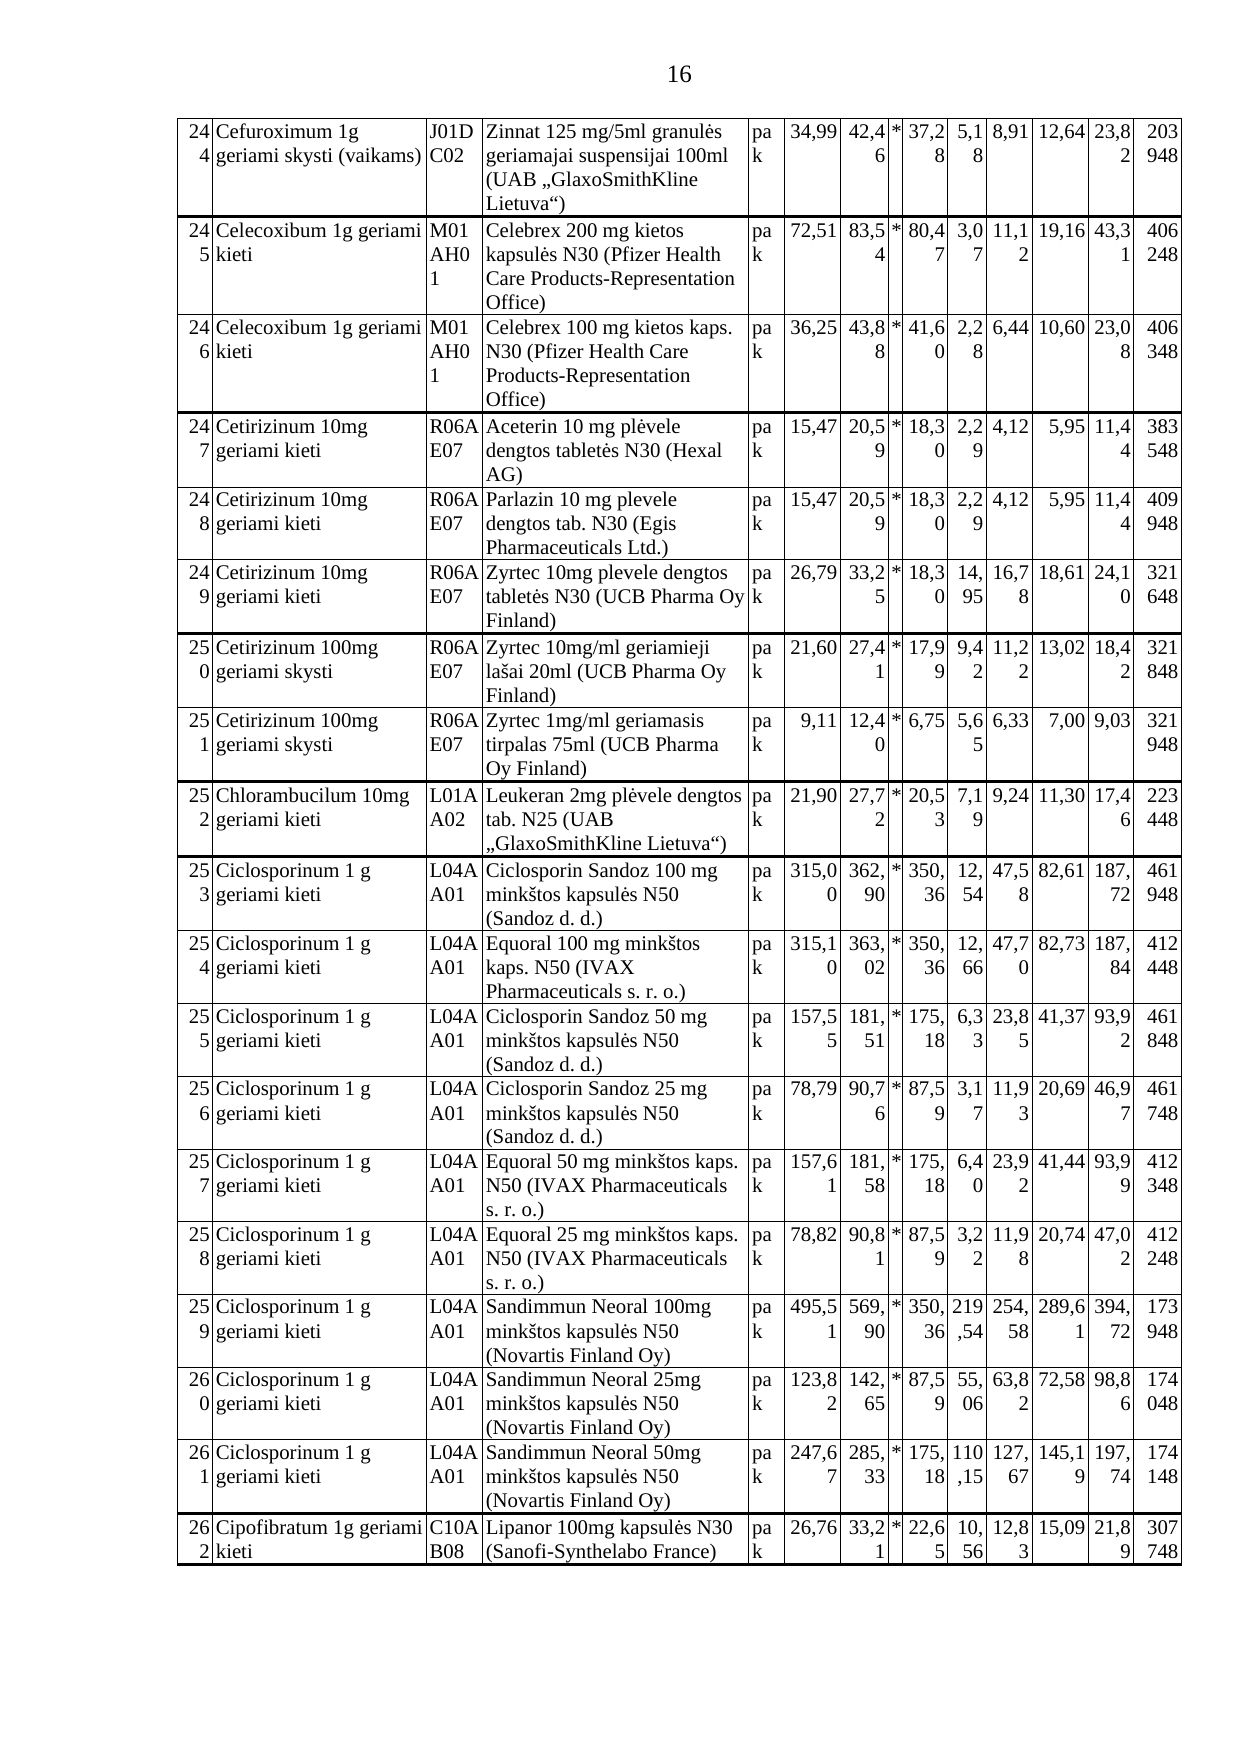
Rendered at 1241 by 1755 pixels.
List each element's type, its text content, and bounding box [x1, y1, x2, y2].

table_cell 254 [178, 931, 212, 1003]
table_cell 87,59 [903, 1368, 947, 1439]
table_cell 2,28 [948, 315, 986, 411]
table_cell * [889, 488, 902, 559]
table_cell 262 [178, 1515, 212, 1563]
table_cell Ciclosporinum 1 g geriami kieti [213, 1077, 426, 1148]
table_cell 157,55 [785, 1004, 840, 1076]
table_cell pak [749, 488, 784, 559]
table_cell Equoral 25 mg minkštos kaps. N50 (IVAX Pharmaceuticals s. r. o.) [483, 1222, 748, 1294]
table_cell 83,54 [841, 218, 888, 314]
table_cell 244 [178, 119, 212, 215]
table_cell pak [749, 119, 784, 215]
table_cell 461748 [1134, 1077, 1181, 1148]
table_cell 259 [178, 1295, 212, 1367]
table_cell 142,65 [841, 1368, 888, 1439]
table_cell 461848 [1134, 1004, 1181, 1076]
table_cell Celebrex 100 mg kietos kaps. N30 (Pfizer Health Care Products-Representation Office) [483, 315, 748, 411]
table_cell 90,76 [841, 1077, 888, 1148]
table_cell 6,75 [903, 708, 947, 780]
table_cell 461948 [1134, 858, 1181, 930]
table_cell Cetirizinum 10mg geriami kieti [213, 414, 426, 486]
table_cell pak [749, 1077, 784, 1148]
table_cell pak [749, 1368, 784, 1439]
table_cell 3,22 [948, 1222, 986, 1294]
table_cell 19,16 [1033, 218, 1088, 314]
table_cell 321848 [1134, 635, 1181, 707]
table_cell 406248 [1134, 218, 1181, 314]
table_cell * [889, 1077, 902, 1148]
table_cell 250 [178, 635, 212, 707]
table_cell 10,56 [948, 1515, 986, 1563]
table_cell 9,24 [987, 783, 1032, 855]
table_cell 6,33 [987, 708, 1032, 780]
table_cell L04AA01 [427, 1077, 482, 1148]
table_cell 6,44 [987, 315, 1032, 411]
table_cell 18,61 [1033, 560, 1088, 632]
table_cell 87,59 [903, 1222, 947, 1294]
table_cell 5,95 [1033, 488, 1088, 559]
table_cell 2,29 [948, 414, 986, 486]
table_cell Lipanor 100mg kapsulės N30 (Sanofi-Synthelabo France) [483, 1515, 748, 1563]
table_cell R06AE07 [427, 488, 482, 559]
table_cell 13,02 [1033, 635, 1088, 707]
table_cell Cetirizinum 100mg geriami skysti [213, 635, 426, 707]
table_cell 12,83 [987, 1515, 1032, 1563]
table_cell 197,74 [1089, 1440, 1133, 1512]
table_cell 412348 [1134, 1150, 1181, 1221]
table_cell Ciclosporinum 1 g geriami kieti [213, 1004, 426, 1076]
table_cell 11,12 [987, 218, 1032, 314]
table_cell 6,33 [948, 1004, 986, 1076]
table_cell 187,72 [1089, 858, 1133, 930]
table_cell 15,47 [785, 488, 840, 559]
table_cell Celebrex 200 mg kietos kapsulės N30 (Pfizer Health Care Products-Representation Office) [483, 218, 748, 314]
table_cell pak [749, 560, 784, 632]
table_cell R06AE07 [427, 560, 482, 632]
table_cell 307748 [1134, 1515, 1181, 1563]
table_cell * [889, 1440, 902, 1512]
table_cell Zyrtec 10mg/ml geriamieji lašai 20ml (UCB Pharma Oy Finland) [483, 635, 748, 707]
table_cell 285,33 [841, 1440, 888, 1512]
table_cell 47,58 [987, 858, 1032, 930]
table_cell 42,46 [841, 119, 888, 215]
table_cell * [889, 931, 902, 1003]
table_cell 245 [178, 218, 212, 314]
table_cell 37,28 [903, 119, 947, 215]
table_cell L04AA01 [427, 1004, 482, 1076]
table_cell 33,25 [841, 560, 888, 632]
table_cell 363,02 [841, 931, 888, 1003]
table_cell 3,17 [948, 1077, 986, 1148]
table_cell 27,72 [841, 783, 888, 855]
table_cell 321648 [1134, 560, 1181, 632]
table_cell * [889, 1515, 902, 1563]
table_cell pak [749, 635, 784, 707]
table_cell pak [749, 1222, 784, 1294]
table_cell Celecoxibum 1g geriami kieti [213, 218, 426, 314]
table_cell 43,31 [1089, 218, 1133, 314]
table_cell 17,99 [903, 635, 947, 707]
table_cell 21,89 [1089, 1515, 1133, 1563]
table_cell 362,90 [841, 858, 888, 930]
table_cell 20,59 [841, 488, 888, 559]
table_cell pak [749, 783, 784, 855]
table_cell 82,61 [1033, 858, 1088, 930]
table_cell 247,67 [785, 1440, 840, 1512]
table_cell 412448 [1134, 931, 1181, 1003]
table_cell 46,97 [1089, 1077, 1133, 1148]
table_cell * [889, 783, 902, 855]
table_cell 47,70 [987, 931, 1032, 1003]
table_cell 145,19 [1033, 1440, 1088, 1512]
table_cell 41,37 [1033, 1004, 1088, 1076]
table_cell * [889, 315, 902, 411]
table_cell 350,36 [903, 858, 947, 930]
table_cell Sandimmun Neoral 25mg minkštos kapsulės N50 (Novartis Finland Oy) [483, 1368, 748, 1439]
table_cell 43,88 [841, 315, 888, 411]
table_cell Cetirizinum 10mg geriami kieti [213, 488, 426, 559]
table_cell Equoral 50 mg minkštos kaps. N50 (IVAX Pharmaceuticals s. r. o.) [483, 1150, 748, 1221]
table_cell 16,78 [987, 560, 1032, 632]
table_cell 23,08 [1089, 315, 1133, 411]
table_cell pak [749, 1515, 784, 1563]
table_cell 3,07 [948, 218, 986, 314]
table_cell 383548 [1134, 414, 1181, 486]
table_cell 21,90 [785, 783, 840, 855]
table_cell 78,82 [785, 1222, 840, 1294]
table_cell 5,65 [948, 708, 986, 780]
table_cell 7,00 [1033, 708, 1088, 780]
table_cell * [889, 218, 902, 314]
table_cell 223448 [1134, 783, 1181, 855]
table_cell 350,36 [903, 1295, 947, 1367]
table_cell 4,12 [987, 414, 1032, 486]
table_cell 26,79 [785, 560, 840, 632]
table_cell J01DC02 [427, 119, 482, 215]
table_cell 17,46 [1089, 783, 1133, 855]
table_cell 36,25 [785, 315, 840, 411]
table_cell 174148 [1134, 1440, 1181, 1512]
table_cell 257 [178, 1150, 212, 1221]
table_cell * [889, 635, 902, 707]
table_cell 87,59 [903, 1077, 947, 1148]
table_cell pak [749, 1295, 784, 1367]
table_cell 2,29 [948, 488, 986, 559]
table_cell 18,30 [903, 414, 947, 486]
table_cell Cetirizinum 100mg geriami skysti [213, 708, 426, 780]
table_cell 5,95 [1033, 414, 1088, 486]
table_cell * [889, 1150, 902, 1221]
table_cell R06AE07 [427, 635, 482, 707]
table_cell 11,22 [987, 635, 1032, 707]
table_cell 12,54 [948, 858, 986, 930]
table_cell L01AA02 [427, 783, 482, 855]
table_cell Aceterin 10 mg plėvele dengtos tabletės N30 (Hexal AG) [483, 414, 748, 486]
table_cell * [889, 1368, 902, 1439]
table_cell 6,40 [948, 1150, 986, 1221]
table_cell 10,60 [1033, 315, 1088, 411]
table_cell pak [749, 708, 784, 780]
table_cell pak [749, 414, 784, 486]
table_cell 174048 [1134, 1368, 1181, 1439]
table_cell * [889, 1004, 902, 1076]
table_cell 315,00 [785, 858, 840, 930]
table_cell L04AA01 [427, 1440, 482, 1512]
table_cell 406348 [1134, 315, 1181, 411]
table_cell 22,65 [903, 1515, 947, 1563]
table_cell Ciclosporinum 1 g geriami kieti [213, 931, 426, 1003]
table_cell * [889, 858, 902, 930]
table_cell 20,74 [1033, 1222, 1088, 1294]
table_cell 157,61 [785, 1150, 840, 1221]
table_cell 15,47 [785, 414, 840, 486]
table_cell 11,93 [987, 1077, 1032, 1148]
table_cell Chlorambucilum 10mg geriami kieti [213, 783, 426, 855]
table_cell 41,60 [903, 315, 947, 411]
table_cell 409948 [1134, 488, 1181, 559]
table_cell pak [749, 315, 784, 411]
table_cell Ciclosporinum 1 g geriami kieti [213, 858, 426, 930]
table_cell 248 [178, 488, 212, 559]
table_cell 315,10 [785, 931, 840, 1003]
table_cell pak [749, 1004, 784, 1076]
table_cell 20,53 [903, 783, 947, 855]
table_cell pak [749, 931, 784, 1003]
table_cell L04AA01 [427, 1368, 482, 1439]
table_cell * [889, 119, 902, 215]
table_cell pak [749, 1440, 784, 1512]
table_cell 7,19 [948, 783, 986, 855]
table_cell 254,58 [987, 1295, 1032, 1367]
table_cell Cefuroximum 1g geriami skysti (vaikams) [213, 119, 426, 215]
table_cell 23,82 [1089, 119, 1133, 215]
table_cell Ciclosporin Sandoz 100 mg minkštos kapsulės N50 (Sandoz d. d.) [483, 858, 748, 930]
table_cell 11,30 [1033, 783, 1088, 855]
table_cell 187,84 [1089, 931, 1133, 1003]
table_cell C10AB08 [427, 1515, 482, 1563]
table_cell 12,66 [948, 931, 986, 1003]
table_cell 72,58 [1033, 1368, 1088, 1439]
table_cell Ciclosporin Sandoz 50 mg minkštos kapsulės N50 (Sandoz d. d.) [483, 1004, 748, 1076]
table_cell 321948 [1134, 708, 1181, 780]
table_cell Ciclosporinum 1 g geriami kieti [213, 1150, 426, 1221]
table_cell M01AH01 [427, 315, 482, 411]
table_cell 412248 [1134, 1222, 1181, 1294]
table_cell 247 [178, 414, 212, 486]
table_cell 8,91 [987, 119, 1032, 215]
table_cell 20,69 [1033, 1077, 1088, 1148]
table_cell Ciclosporinum 1 g geriami kieti [213, 1368, 426, 1439]
table_cell 23,92 [987, 1150, 1032, 1221]
table_cell 246 [178, 315, 212, 411]
table_cell 9,11 [785, 708, 840, 780]
table_cell Cetirizinum 10mg geriami kieti [213, 560, 426, 632]
table_cell 569,90 [841, 1295, 888, 1367]
table_cell 15,09 [1033, 1515, 1088, 1563]
table_cell 82,73 [1033, 931, 1088, 1003]
table_cell * [889, 708, 902, 780]
table_cell 80,47 [903, 218, 947, 314]
table_cell 394,72 [1089, 1295, 1133, 1367]
table_cell 175,18 [903, 1440, 947, 1512]
table_cell 350,36 [903, 931, 947, 1003]
table_cell 260 [178, 1368, 212, 1439]
table_cell 34,99 [785, 119, 840, 215]
table_cell 4,12 [987, 488, 1032, 559]
table_cell Zinnat 125 mg/5ml granulės geriamajai suspensijai 100ml (UAB „GlaxoSmithKline Lietuva“) [483, 119, 748, 215]
table_cell 173948 [1134, 1295, 1181, 1367]
table_cell 21,60 [785, 635, 840, 707]
table_cell 181,58 [841, 1150, 888, 1221]
table_cell 78,79 [785, 1077, 840, 1148]
table_cell 9,42 [948, 635, 986, 707]
table_cell 23,85 [987, 1004, 1032, 1076]
table_cell Zyrtec 10mg plevele dengtos tabletės N30 (UCB Pharma Oy Finland) [483, 560, 748, 632]
table_cell 5,18 [948, 119, 986, 215]
table_cell L04AA01 [427, 858, 482, 930]
table_cell 18,30 [903, 488, 947, 559]
table_cell 63,82 [987, 1368, 1032, 1439]
table_cell 27,41 [841, 635, 888, 707]
table_cell * [889, 414, 902, 486]
table_cell 93,99 [1089, 1150, 1133, 1221]
table_cell Ciclosporinum 1 g geriami kieti [213, 1440, 426, 1512]
table_cell 252 [178, 783, 212, 855]
table_cell 175,18 [903, 1004, 947, 1076]
table_cell 249 [178, 560, 212, 632]
table_cell 127,67 [987, 1440, 1032, 1512]
table_cell 255 [178, 1004, 212, 1076]
table_cell 495,51 [785, 1295, 840, 1367]
table_cell 12,40 [841, 708, 888, 780]
table_cell 14,95 [948, 560, 986, 632]
table_cell 175,18 [903, 1150, 947, 1221]
table_cell pak [749, 858, 784, 930]
table_cell 93,92 [1089, 1004, 1133, 1076]
table_cell * [889, 1295, 902, 1367]
table_cell 47,02 [1089, 1222, 1133, 1294]
table_cell 261 [178, 1440, 212, 1512]
table_cell L04AA01 [427, 931, 482, 1003]
table_cell L04AA01 [427, 1222, 482, 1294]
table_cell 72,51 [785, 218, 840, 314]
table_cell 253 [178, 858, 212, 930]
table_cell Parlazin 10 mg plevele dengtos tab. N30 (Egis Pharmaceuticals Ltd.) [483, 488, 748, 559]
table_cell Ciclosporin Sandoz 25 mg minkštos kapsulės N50 (Sandoz d. d.) [483, 1077, 748, 1148]
table_cell 289,61 [1033, 1295, 1088, 1367]
table_cell Ciclosporinum 1 g geriami kieti [213, 1222, 426, 1294]
table_cell 24,10 [1089, 560, 1133, 632]
table_cell Sandimmun Neoral 50mg minkštos kapsulės N50 (Novartis Finland Oy) [483, 1440, 748, 1512]
table_cell 110,15 [948, 1440, 986, 1512]
table_cell Sandimmun Neoral 100mg minkštos kapsulės N50 (Novartis Finland Oy) [483, 1295, 748, 1367]
table_cell 123,82 [785, 1368, 840, 1439]
table_cell 219,54 [948, 1295, 986, 1367]
table_cell Ciclosporinum 1 g geriami kieti [213, 1295, 426, 1367]
table_cell 181,51 [841, 1004, 888, 1076]
table_cell Cipofibratum 1g geriami kieti [213, 1515, 426, 1563]
table_cell 18,42 [1089, 635, 1133, 707]
table_cell 98,86 [1089, 1368, 1133, 1439]
table_cell * [889, 560, 902, 632]
table_cell 256 [178, 1077, 212, 1148]
table_cell 18,30 [903, 560, 947, 632]
table_cell 11,44 [1089, 488, 1133, 559]
table_cell Leukeran 2mg plėvele dengtos tab. N25 (UAB „GlaxoSmithKline Lietuva“) [483, 783, 748, 855]
table_cell Celecoxibum 1g geriami kieti [213, 315, 426, 411]
table_cell 20,59 [841, 414, 888, 486]
table_cell Equoral 100 mg minkštos kaps. N50 (IVAX Pharmaceuticals s. r. o.) [483, 931, 748, 1003]
table_cell 90,81 [841, 1222, 888, 1294]
table_cell 258 [178, 1222, 212, 1294]
table_cell 11,44 [1089, 414, 1133, 486]
table_cell 41,44 [1033, 1150, 1088, 1221]
table_cell pak [749, 1150, 784, 1221]
table_cell 26,76 [785, 1515, 840, 1563]
table_cell Zyrtec 1mg/ml geriamasis tirpalas 75ml (UCB Pharma Oy Finland) [483, 708, 748, 780]
table_cell pak [749, 218, 784, 314]
table_cell 9,03 [1089, 708, 1133, 780]
table_cell * [889, 1222, 902, 1294]
table_cell 251 [178, 708, 212, 780]
table_cell L04AA01 [427, 1150, 482, 1221]
table_cell 55,06 [948, 1368, 986, 1439]
table_cell 12,64 [1033, 119, 1088, 215]
table_cell R06AE07 [427, 708, 482, 780]
table_cell 11,98 [987, 1222, 1032, 1294]
table_cell L04AA01 [427, 1295, 482, 1367]
table_cell R06AE07 [427, 414, 482, 486]
table_cell M01AH01 [427, 218, 482, 314]
table_cell 203948 [1134, 119, 1181, 215]
table_cell 33,21 [841, 1515, 888, 1563]
